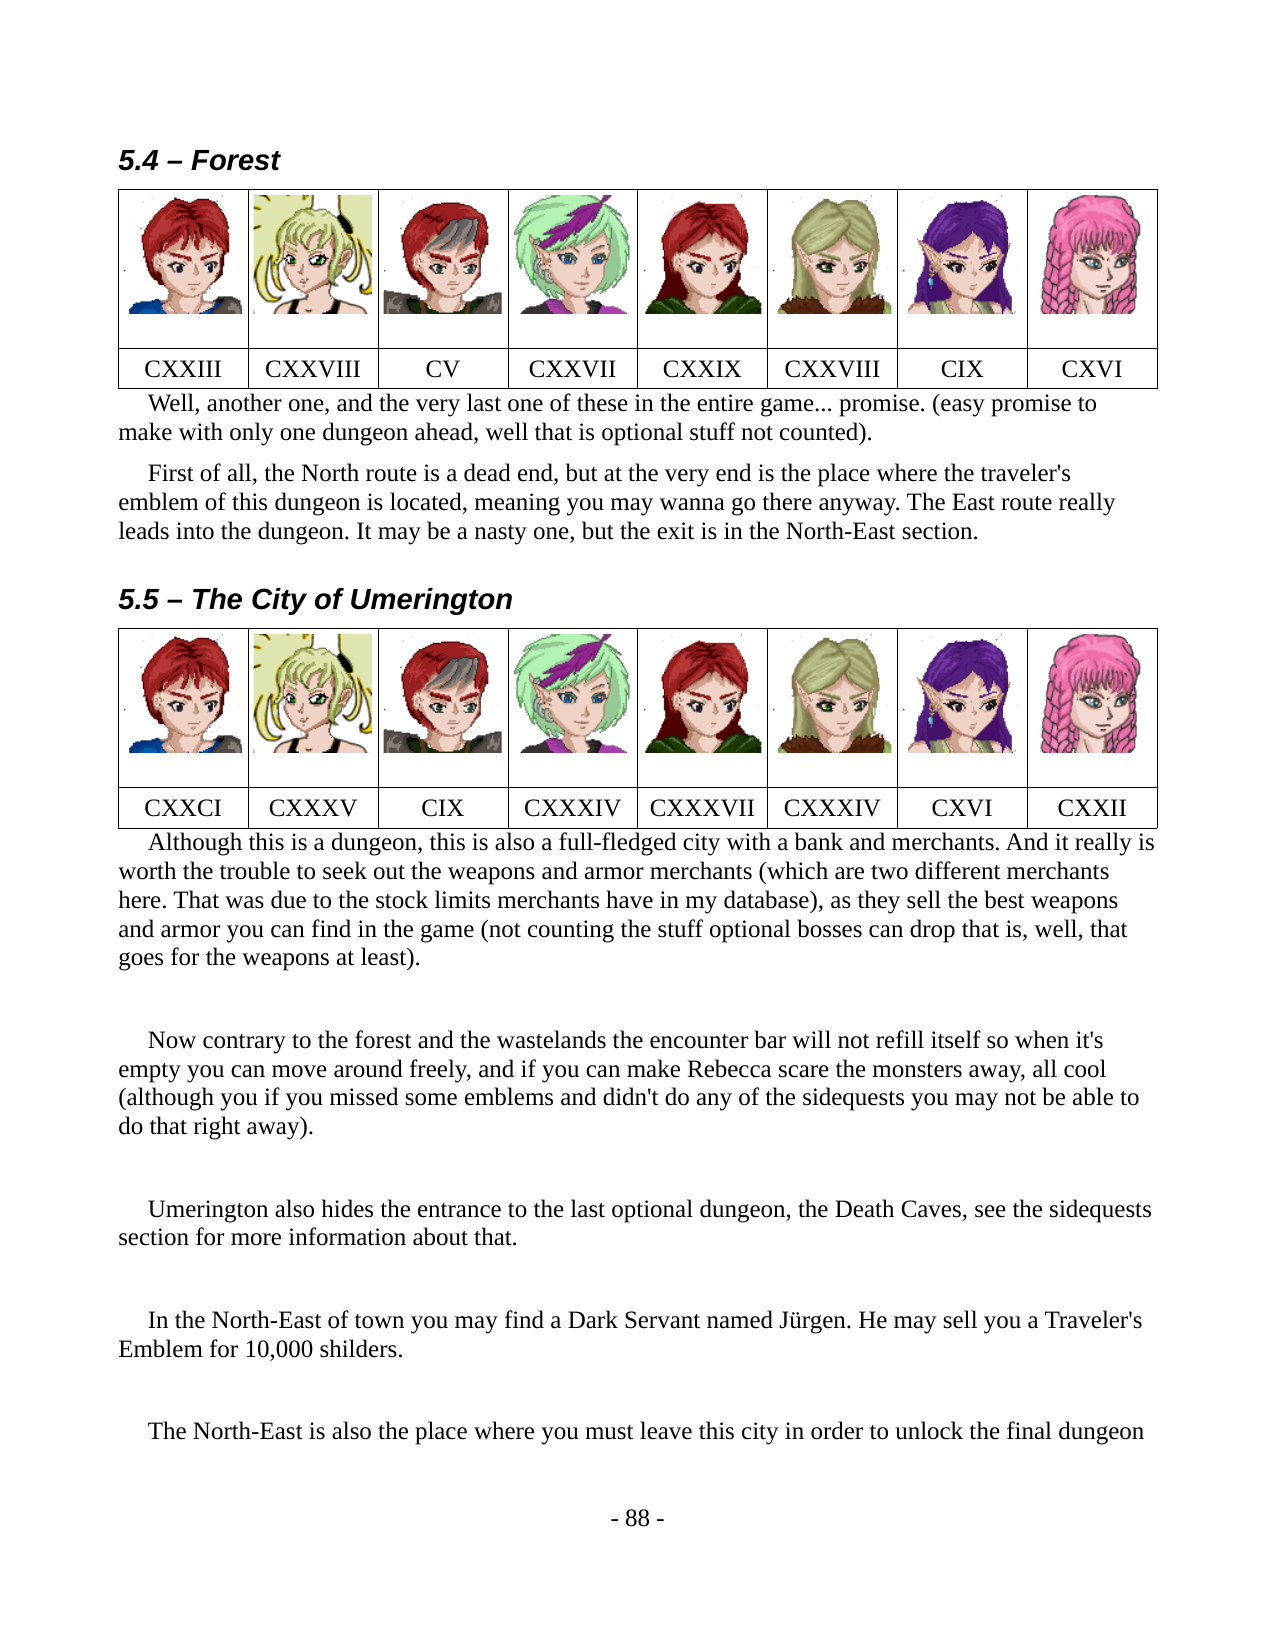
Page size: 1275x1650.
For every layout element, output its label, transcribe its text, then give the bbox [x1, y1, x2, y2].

table_cell CXXXIV [768, 788, 897, 827]
table_header [898, 190, 1027, 348]
picture [772, 195, 892, 314]
text First of all, the North route is a dead end, but at the very end is the place where the traveler's emblem of this dungeon is located, meaning you may wanna go there anyway. The East route really leads into the dungeon. It may be a nasty one, but the exit is in the North-East section. [118, 458, 1157, 545]
picture [383, 195, 502, 314]
picture [1032, 195, 1152, 314]
table_cell CIX [898, 349, 1027, 388]
table_cell CXXVIII [768, 349, 897, 388]
table_header [1028, 190, 1157, 313]
text Well, another one, and the very last one of these in the entire game... promise. (easy promise to make with only one dungeon ahead, well that is optional stuff not counted). [118, 389, 1157, 446]
table_header [638, 314, 767, 348]
table_cell CXVI [1028, 349, 1157, 388]
picture [902, 634, 1022, 753]
table_header [379, 190, 508, 348]
table_header [119, 753, 248, 787]
picture [383, 634, 502, 753]
table_header [898, 753, 1027, 787]
table_cell CXXVII [509, 349, 637, 388]
picture [643, 634, 762, 753]
table_header [119, 629, 248, 752]
table_cell CXXXV [249, 788, 378, 827]
picture [643, 195, 762, 314]
subtitle 5.5 – The City of Umerington [118, 582, 1157, 616]
picture [513, 195, 632, 314]
table_header [509, 629, 637, 752]
picture [253, 195, 372, 314]
table_header [509, 190, 637, 348]
table_cell CXXIX [638, 349, 767, 388]
text The North-East is also the place where you must leave this city in order to unlock the final dungeon [118, 1416, 1157, 1445]
picture [902, 195, 1022, 314]
table_header [768, 190, 897, 348]
table_header [638, 629, 767, 752]
picture [123, 195, 243, 314]
table_header [119, 190, 248, 348]
table_header [379, 629, 508, 752]
table_header [898, 629, 1027, 752]
table_cell CXXIII [119, 349, 248, 388]
table_cell CXVI [898, 788, 1027, 827]
table_header [768, 629, 897, 752]
text Now contrary to the forest and the wastelands the encounter bar will not refill itself so when it's empty you can move around freely, and if you can make Rebecca scare the monsters away, all cool (although you if you missed some emblems and didn't do any of the sidequests you may not be able to do that right away). [118, 1025, 1157, 1140]
table_header [249, 753, 378, 787]
picture [123, 634, 243, 753]
table_cell CIX [379, 788, 508, 827]
table_header [249, 190, 378, 348]
table_header [638, 753, 767, 787]
picture [772, 634, 892, 753]
table_cell CXXXVII [638, 788, 767, 827]
table_cell CXXII [1028, 788, 1157, 827]
table_header [768, 753, 897, 787]
picture [1032, 634, 1152, 753]
picture [513, 634, 632, 753]
table_cell CXXVIII [249, 349, 378, 388]
picture [253, 634, 372, 753]
subtitle 5.4 – Forest [118, 143, 1157, 177]
table_header [1028, 314, 1157, 348]
table_header [1028, 629, 1157, 787]
table_header [379, 753, 508, 787]
table_cell CXXCI [119, 788, 248, 827]
text In the North-East of town you may find a Dark Servant named Jürgen. He may sell you a Traveler's Emblem for 10,000 shilders. [118, 1305, 1157, 1362]
table_cell CV [379, 349, 508, 388]
table_header [509, 753, 637, 787]
text Although this is a dungeon, this is also a full-fledged city with a bank and merchants. And it really is worth the trouble to seek out the weapons and armor merchants (which are two different merchants here. That was due to the stock limits merchants have in my database), as they sell the best weapons and armor you can find in the game (not counting the stuff optional bosses can drop that is, well, that goes for the weapons at least). [118, 829, 1157, 971]
table_header [249, 629, 378, 752]
table_cell CXXXIV [509, 788, 637, 827]
table_header [638, 190, 767, 313]
text Umerington also hides the entrance to the last optional dungeon, the Death Caves, see the sidequests section for more information about that. [118, 1194, 1157, 1251]
